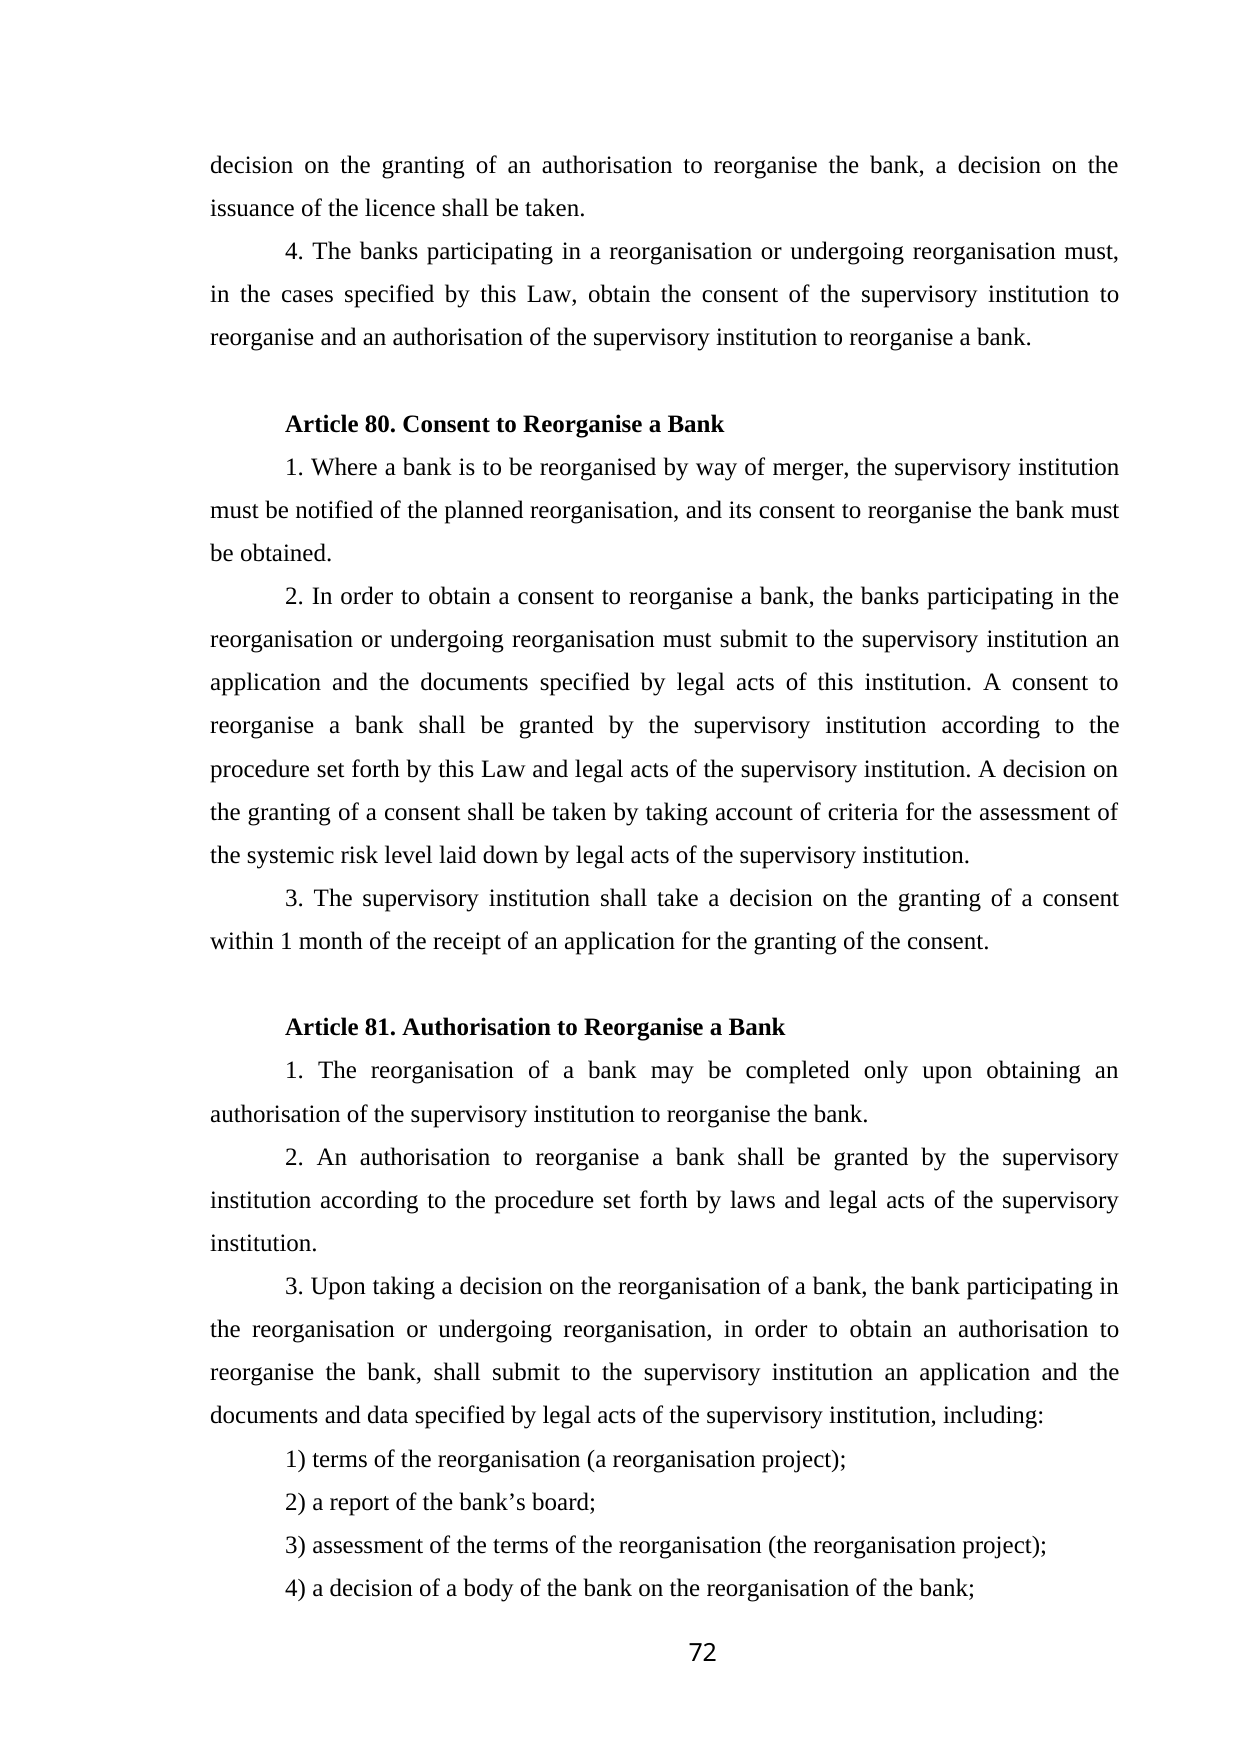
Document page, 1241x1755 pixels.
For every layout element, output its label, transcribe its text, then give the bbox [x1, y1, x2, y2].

text 4. The banks participating in a reorganisation or undergoing reorganisation must, in the cases specified by this Law, obtain the consent of the supervisory institution to reorganise and an authorisation of the supervisory institution to reorganise a bank. [210, 236, 1120, 351]
text 1. The reorganisation of a bank may be completed only upon obtaining an authorisation of the supervisory institution to reorganise the bank. [210, 1056, 1120, 1127]
text 3. Upon taking a decision on the reorganisation of a bank, the bank participating in the reorganisation or undergoing reorganisation, in order to obtain an authorisation to reorganise the bank, shall submit to the supervisory institution an application and the documents and data specified by legal acts of the supervisory institution, including: [210, 1271, 1120, 1429]
text 1. Where a bank is to be reorganised by way of merger, the supervisory institution must be notified of the planned reorganisation, and its consent to reorganise the bank must be obtained. [210, 452, 1120, 567]
text decision on the granting of an authorisation to reorganise the bank, a decision on the issuance of the licence shall be taken. [210, 150, 1120, 222]
text 4) a decision of a body of the bank on the reorganisation of the bank; [210, 1573, 1120, 1602]
text 1) terms of the reorganisation (a reorganisation project); [210, 1444, 1120, 1472]
text 3) assessment of the terms of the reorganisation (the reorganisation project); [210, 1530, 1120, 1559]
text 2. In order to obtain a consent to reorganise a bank, the banks participating in the reorganisation or undergoing reorganisation must submit to the supervisory institution an application and the documents specified by legal acts of this institution. A consent to reorganise a bank shall be granted by the supervisory institution according to the procedure set forth by this Law and legal acts of the supervisory institution. A decision on the granting of a consent shall be taken by taking account of criteria for the assessment of the systemic risk level laid down by legal acts of the supervisory institution. [210, 581, 1120, 869]
text Article 80. Consent to Reorganise a Bank [210, 409, 1120, 437]
text 3. The supervisory institution shall take a decision on the granting of a consent within 1 month of the receipt of an application for the granting of the consent. [210, 883, 1120, 955]
text 2) a report of the bank’s board; [210, 1487, 1120, 1516]
text 2. An authorisation to reorganise a bank shall be granted by the supervisory institution according to the procedure set forth by laws and legal acts of the supervisory institution. [210, 1142, 1120, 1257]
text Article 81. Authorisation to Reorganise a Bank [210, 1012, 1120, 1041]
